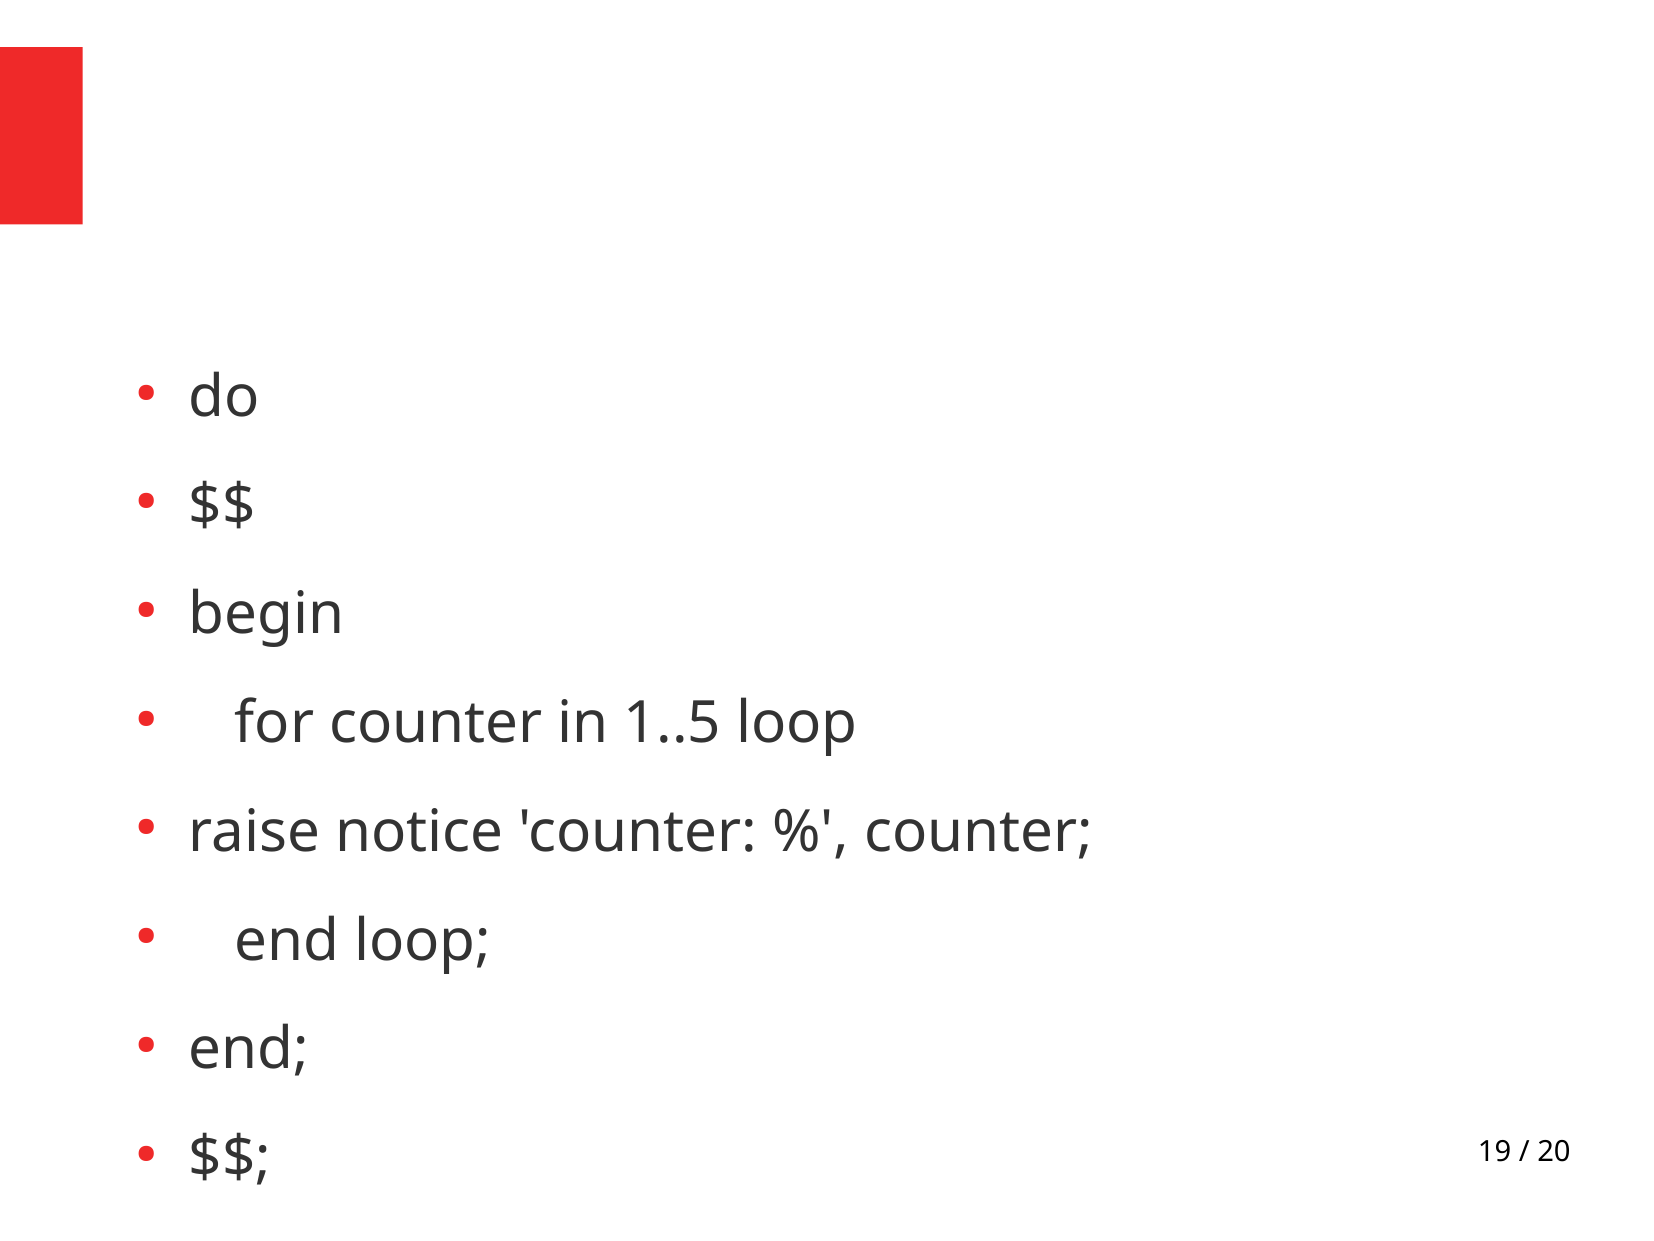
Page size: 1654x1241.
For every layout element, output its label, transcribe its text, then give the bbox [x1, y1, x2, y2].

list do $$ begin for counter in 1..5 loop raise notice 'counter: %', counter; end loop; end; $$; [118, 354, 1536, 1074]
